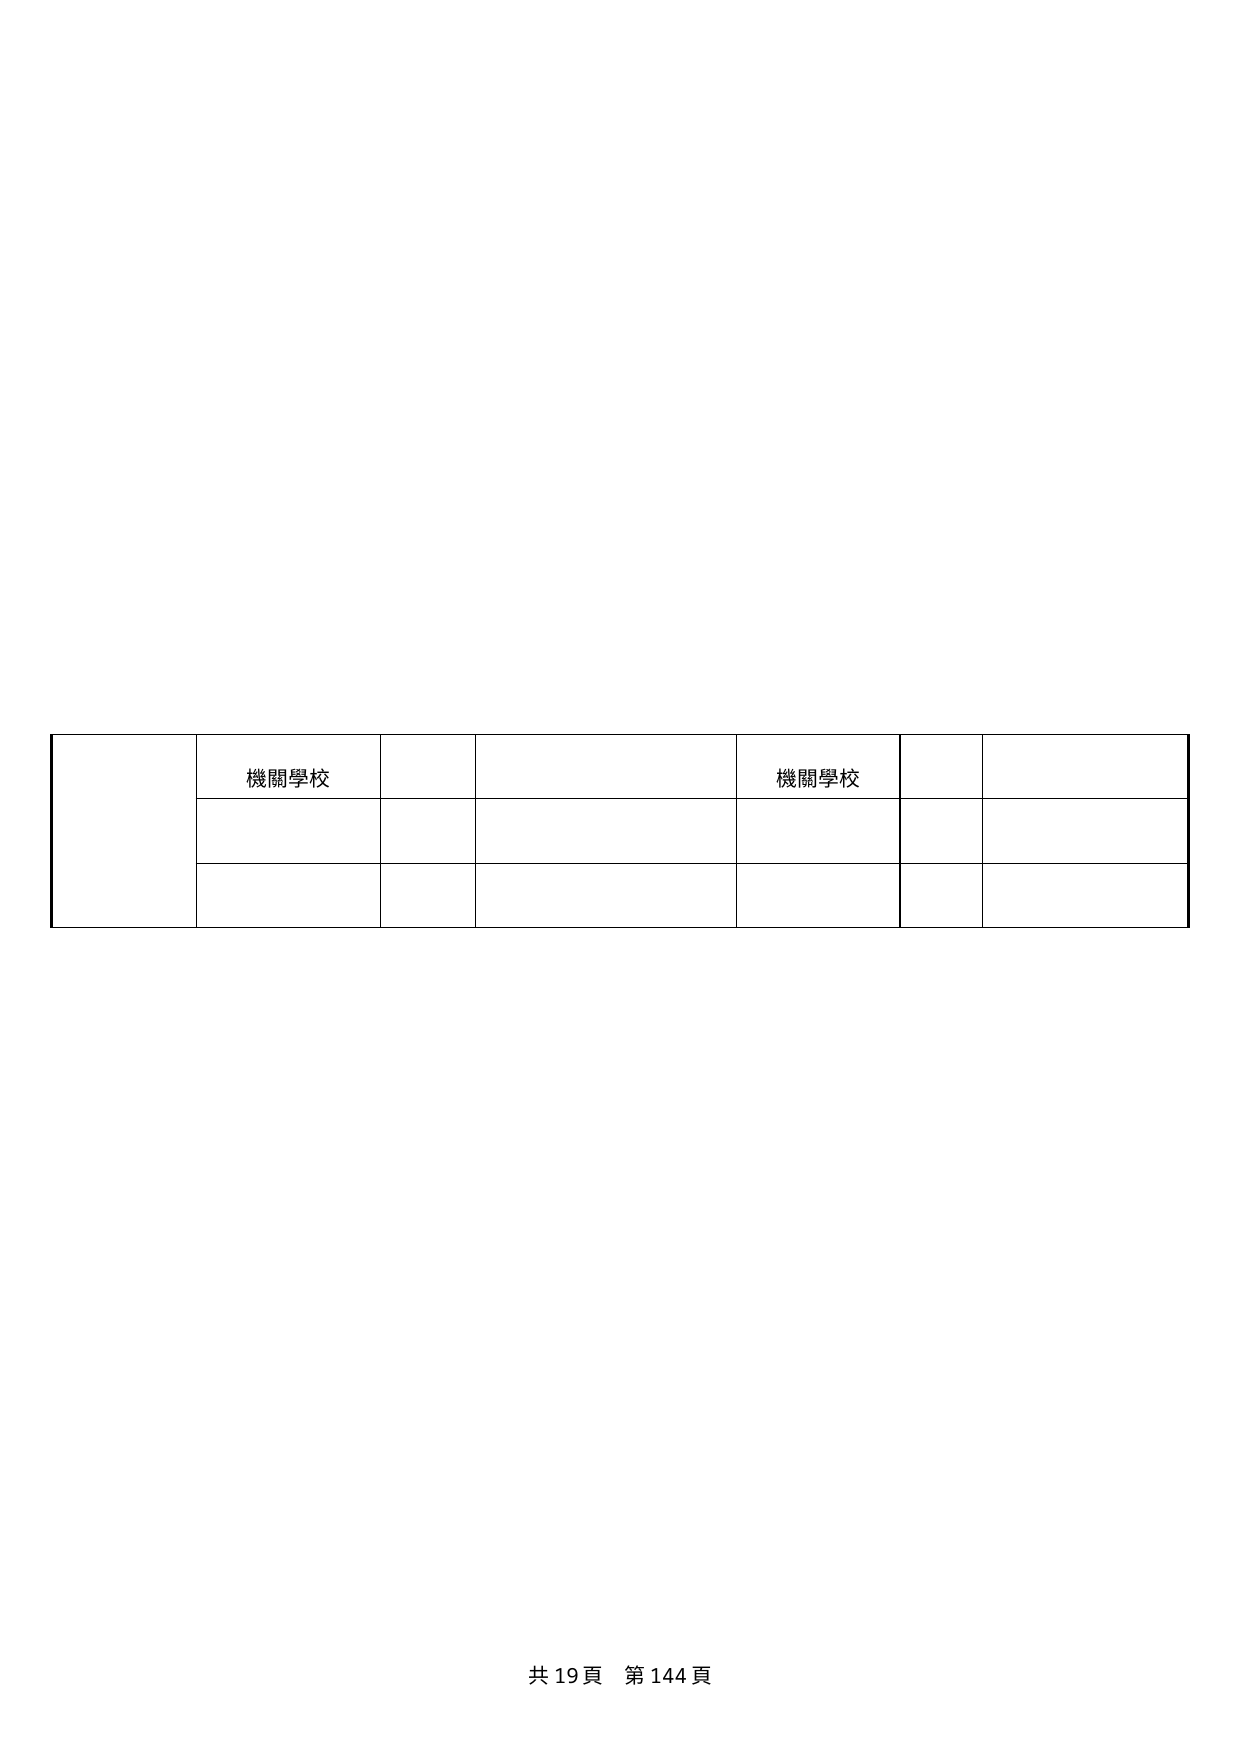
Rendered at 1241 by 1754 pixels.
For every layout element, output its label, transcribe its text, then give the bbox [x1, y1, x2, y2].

table_cell [737, 864, 899, 927]
table_cell [901, 864, 982, 927]
table_cell [737, 799, 899, 863]
table_cell [381, 735, 475, 798]
table_cell [476, 799, 736, 863]
table_cell 機關學校 [737, 735, 899, 798]
table_cell [53, 735, 196, 927]
table_cell [381, 864, 475, 927]
table_cell [901, 799, 982, 863]
table_cell [901, 735, 982, 798]
table_cell [197, 864, 380, 927]
table_cell [983, 864, 1187, 927]
table_cell 機關學校 [197, 735, 380, 798]
table_cell [381, 799, 475, 863]
table_cell [983, 735, 1187, 798]
table_cell [197, 799, 380, 863]
table_cell [476, 735, 736, 798]
table_cell [983, 799, 1187, 863]
table_cell [476, 864, 736, 927]
